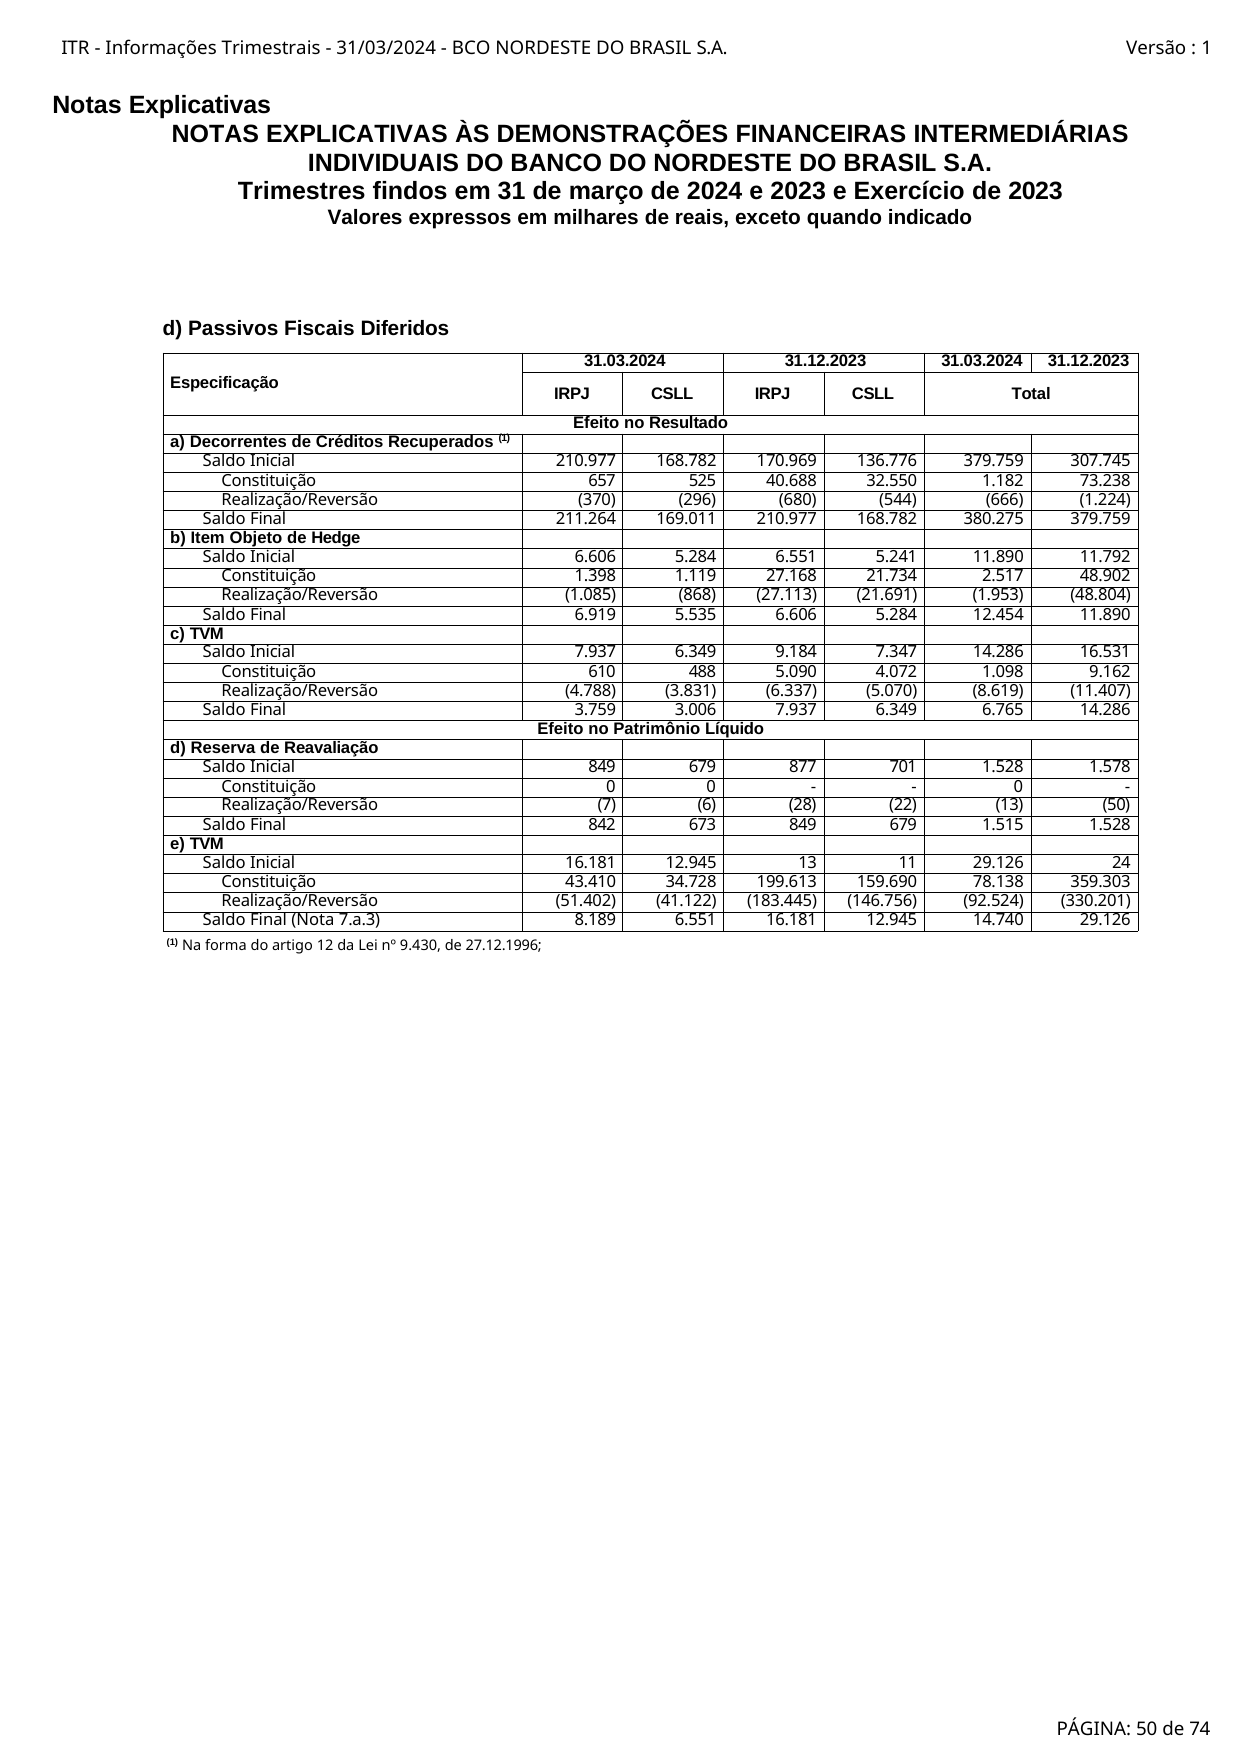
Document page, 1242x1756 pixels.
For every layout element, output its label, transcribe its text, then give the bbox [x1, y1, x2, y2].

table_cell Saldo Final [164, 607, 522, 625]
table_cell (22) [825, 798, 924, 816]
table_cell 610 [523, 664, 622, 682]
table_cell [623, 740, 723, 758]
table_cell Constituição [164, 569, 522, 586]
table_cell (27.113) [724, 588, 824, 606]
table_cell [825, 530, 924, 548]
table_cell [623, 435, 723, 453]
table_cell 16.181 [523, 855, 622, 873]
table_cell [925, 435, 1031, 453]
table_cell 673 [623, 817, 723, 835]
table_cell 6.349 [623, 645, 723, 663]
table_cell (6.337) [724, 683, 824, 701]
table_cell 169.011 [623, 511, 723, 529]
table_cell 1.515 [925, 817, 1031, 835]
table_cell [1032, 626, 1138, 644]
table_cell [724, 740, 824, 758]
table_header 31.12.2023 [724, 354, 924, 372]
table_cell 159.690 [825, 874, 924, 892]
table_cell 34.728 [623, 874, 723, 892]
table_cell e) TVM [164, 836, 522, 854]
table_cell 6.606 [724, 607, 824, 625]
table_cell Realização/Reversão [164, 893, 522, 912]
table_cell (680) [724, 492, 824, 510]
table_cell [724, 530, 824, 548]
table_cell Saldo Inicial [164, 855, 522, 873]
table_cell Constituição [164, 779, 522, 797]
table_cell [925, 836, 1031, 854]
table_cell 16.181 [724, 913, 824, 931]
table_cell 24 [1032, 855, 1138, 873]
table_cell 5.284 [623, 549, 723, 567]
table_cell (48.804) [1032, 588, 1138, 606]
table_cell (4.788) [523, 683, 622, 701]
table_cell - [1032, 779, 1138, 797]
table_cell Realização/Reversão [164, 683, 522, 701]
table_cell 14.286 [1032, 702, 1138, 720]
table_cell 11 [825, 855, 924, 873]
table_cell [1032, 530, 1138, 548]
table_cell 29.126 [925, 855, 1031, 873]
table_cell [623, 836, 723, 854]
table_cell Saldo Inicial [164, 454, 522, 472]
table_cell 210.977 [724, 511, 824, 529]
table_cell [623, 626, 723, 644]
table_header 31.03.2024 [523, 354, 723, 372]
table_cell 199.613 [724, 874, 824, 892]
table_cell 211.264 [523, 511, 622, 529]
table_cell Saldo Final (Nota 7.a.3) [164, 913, 522, 931]
table_cell 0 [623, 779, 723, 797]
table_cell 13 [724, 855, 824, 873]
table_cell 0 [925, 779, 1031, 797]
table_cell 5.284 [825, 607, 924, 625]
table_cell [925, 530, 1031, 548]
table_cell 11.890 [1032, 607, 1138, 625]
table_cell 7.937 [724, 702, 824, 720]
table_cell [1032, 836, 1138, 854]
table_cell (51.402) [523, 893, 622, 912]
table_cell (41.122) [623, 893, 723, 912]
text (1) Na forma do artigo 12 da Lei nº 9.430, de 27.12.1996; [166, 934, 1164, 954]
table_cell [825, 435, 924, 453]
table_cell Saldo Final [164, 702, 522, 720]
table_cell (13) [925, 798, 1031, 816]
table_cell (868) [623, 588, 723, 606]
table_cell Constituição [164, 664, 522, 682]
table_cell (544) [825, 492, 924, 510]
table_cell 379.759 [1032, 511, 1138, 529]
table_cell (50) [1032, 798, 1138, 816]
table_cell 380.275 [925, 511, 1031, 529]
table_cell 679 [825, 817, 924, 835]
list Passivos Fiscais Diferidos [162, 316, 1164, 340]
table_cell Realização/Reversão [164, 588, 522, 606]
table_cell CSLL [825, 373, 924, 414]
table_cell a) Decorrentes de Créditos Recuperados (1) [164, 435, 522, 453]
table_cell Saldo Inicial [164, 549, 522, 567]
table_cell Constituição [164, 874, 522, 892]
table_cell 657 [523, 473, 622, 491]
table_cell - [825, 779, 924, 797]
table_cell 12.945 [825, 913, 924, 931]
table_cell 9.162 [1032, 664, 1138, 682]
table_cell 6.765 [925, 702, 1031, 720]
table_cell (666) [925, 492, 1031, 510]
table_cell 73.238 [1032, 473, 1138, 491]
table_cell Saldo Inicial [164, 760, 522, 778]
table_cell 6.606 [523, 549, 622, 567]
table_cell 32.550 [825, 473, 924, 491]
table_cell 170.969 [724, 454, 824, 472]
table_cell 27.168 [724, 569, 824, 586]
table_cell 2.517 [925, 569, 1031, 586]
table_cell 8.189 [523, 913, 622, 931]
table_cell 5.090 [724, 664, 824, 682]
table_cell 3.759 [523, 702, 622, 720]
table_cell 488 [623, 664, 723, 682]
table_cell c) TVM [164, 626, 522, 644]
table_cell (11.407) [1032, 683, 1138, 701]
table_cell 14.286 [925, 645, 1031, 663]
table_cell (92.524) [925, 893, 1031, 912]
table_cell [523, 740, 622, 758]
table_cell [623, 530, 723, 548]
table_cell [1032, 435, 1138, 453]
table_cell [925, 740, 1031, 758]
table_cell 1.398 [523, 569, 622, 586]
table_cell 210.977 [523, 454, 622, 472]
table_cell 0 [523, 779, 622, 797]
table_cell 7.347 [825, 645, 924, 663]
table_cell 3.006 [623, 702, 723, 720]
table_cell (28) [724, 798, 824, 816]
table_cell 701 [825, 760, 924, 778]
table_cell Total [925, 373, 1138, 414]
table_cell - [724, 779, 824, 797]
table_cell Efeito no Resultado [164, 416, 1138, 433]
table_cell 1.578 [1032, 760, 1138, 778]
table_cell (8.619) [925, 683, 1031, 701]
table_cell 679 [623, 760, 723, 778]
table_cell 6.551 [724, 549, 824, 567]
table_cell Realização/Reversão [164, 492, 522, 510]
table_cell 6.919 [523, 607, 622, 625]
table_cell 4.072 [825, 664, 924, 682]
table_cell 40.688 [724, 473, 824, 491]
table_cell 359.303 [1032, 874, 1138, 892]
table_cell (3.831) [623, 683, 723, 701]
table_cell 1.528 [1032, 817, 1138, 835]
table_cell [724, 836, 824, 854]
table_cell [523, 435, 622, 453]
table_cell 12.945 [623, 855, 723, 873]
table_cell d) Reserva de Reavaliação [164, 740, 522, 758]
table_cell 842 [523, 817, 622, 835]
table_cell 5.535 [623, 607, 723, 625]
table_cell 78.138 [925, 874, 1031, 892]
table_cell (183.445) [724, 893, 824, 912]
table_cell (146.756) [825, 893, 924, 912]
table_cell Efeito no Patrimônio Líquido [164, 721, 1138, 739]
table_cell (370) [523, 492, 622, 510]
table_cell b) Item Objeto de Hedge [164, 530, 522, 548]
table_header 31.12.2023 [1032, 354, 1138, 372]
table_cell [825, 626, 924, 644]
table_cell CSLL [623, 373, 723, 414]
table_cell 1.182 [925, 473, 1031, 491]
table_cell 307.745 [1032, 454, 1138, 472]
table_cell 14.740 [925, 913, 1031, 931]
table_cell 849 [523, 760, 622, 778]
table_cell [825, 836, 924, 854]
table_cell Saldo Final [164, 511, 522, 529]
table_cell 168.782 [623, 454, 723, 472]
table_cell 136.776 [825, 454, 924, 472]
table_cell 6.551 [623, 913, 723, 931]
table_cell 1.119 [623, 569, 723, 586]
table_cell [523, 836, 622, 854]
table_cell [724, 435, 824, 453]
table_cell (7) [523, 798, 622, 816]
table_cell (6) [623, 798, 723, 816]
table_cell (1.224) [1032, 492, 1138, 510]
table_cell [724, 626, 824, 644]
table_cell 379.759 [925, 454, 1031, 472]
table_cell 29.126 [1032, 913, 1138, 931]
table_cell 5.241 [825, 549, 924, 567]
table_cell (5.070) [825, 683, 924, 701]
table_cell Saldo Inicial [164, 645, 522, 663]
table_cell Constituição [164, 473, 522, 491]
table_cell [925, 626, 1031, 644]
table_cell [1032, 740, 1138, 758]
table_cell (1.085) [523, 588, 622, 606]
table_cell [825, 740, 924, 758]
table_cell 48.902 [1032, 569, 1138, 586]
table_cell 877 [724, 760, 824, 778]
table_cell 168.782 [825, 511, 924, 529]
table_cell (296) [623, 492, 723, 510]
table_header Especificação [164, 354, 522, 414]
table_cell 6.349 [825, 702, 924, 720]
table_cell [523, 626, 622, 644]
table_cell 7.937 [523, 645, 622, 663]
table_cell (21.691) [825, 588, 924, 606]
table_cell IRPJ [523, 373, 622, 414]
table_cell 16.531 [1032, 645, 1138, 663]
table_cell 9.184 [724, 645, 824, 663]
table_cell 849 [724, 817, 824, 835]
table_cell 12.454 [925, 607, 1031, 625]
table_cell 11.890 [925, 549, 1031, 567]
table_cell (1.953) [925, 588, 1031, 606]
table_cell 21.734 [825, 569, 924, 586]
table_header 31.03.2024 [925, 354, 1031, 372]
table_cell 1.528 [925, 760, 1031, 778]
table_cell (330.201) [1032, 893, 1138, 912]
table_cell IRPJ [724, 373, 824, 414]
table_cell 1.098 [925, 664, 1031, 682]
table_cell 525 [623, 473, 723, 491]
table_cell [523, 530, 622, 548]
table_cell Saldo Final [164, 817, 522, 835]
table_cell 43.410 [523, 874, 622, 892]
table_cell Realização/Reversão [164, 798, 522, 816]
table_cell 11.792 [1032, 549, 1138, 567]
